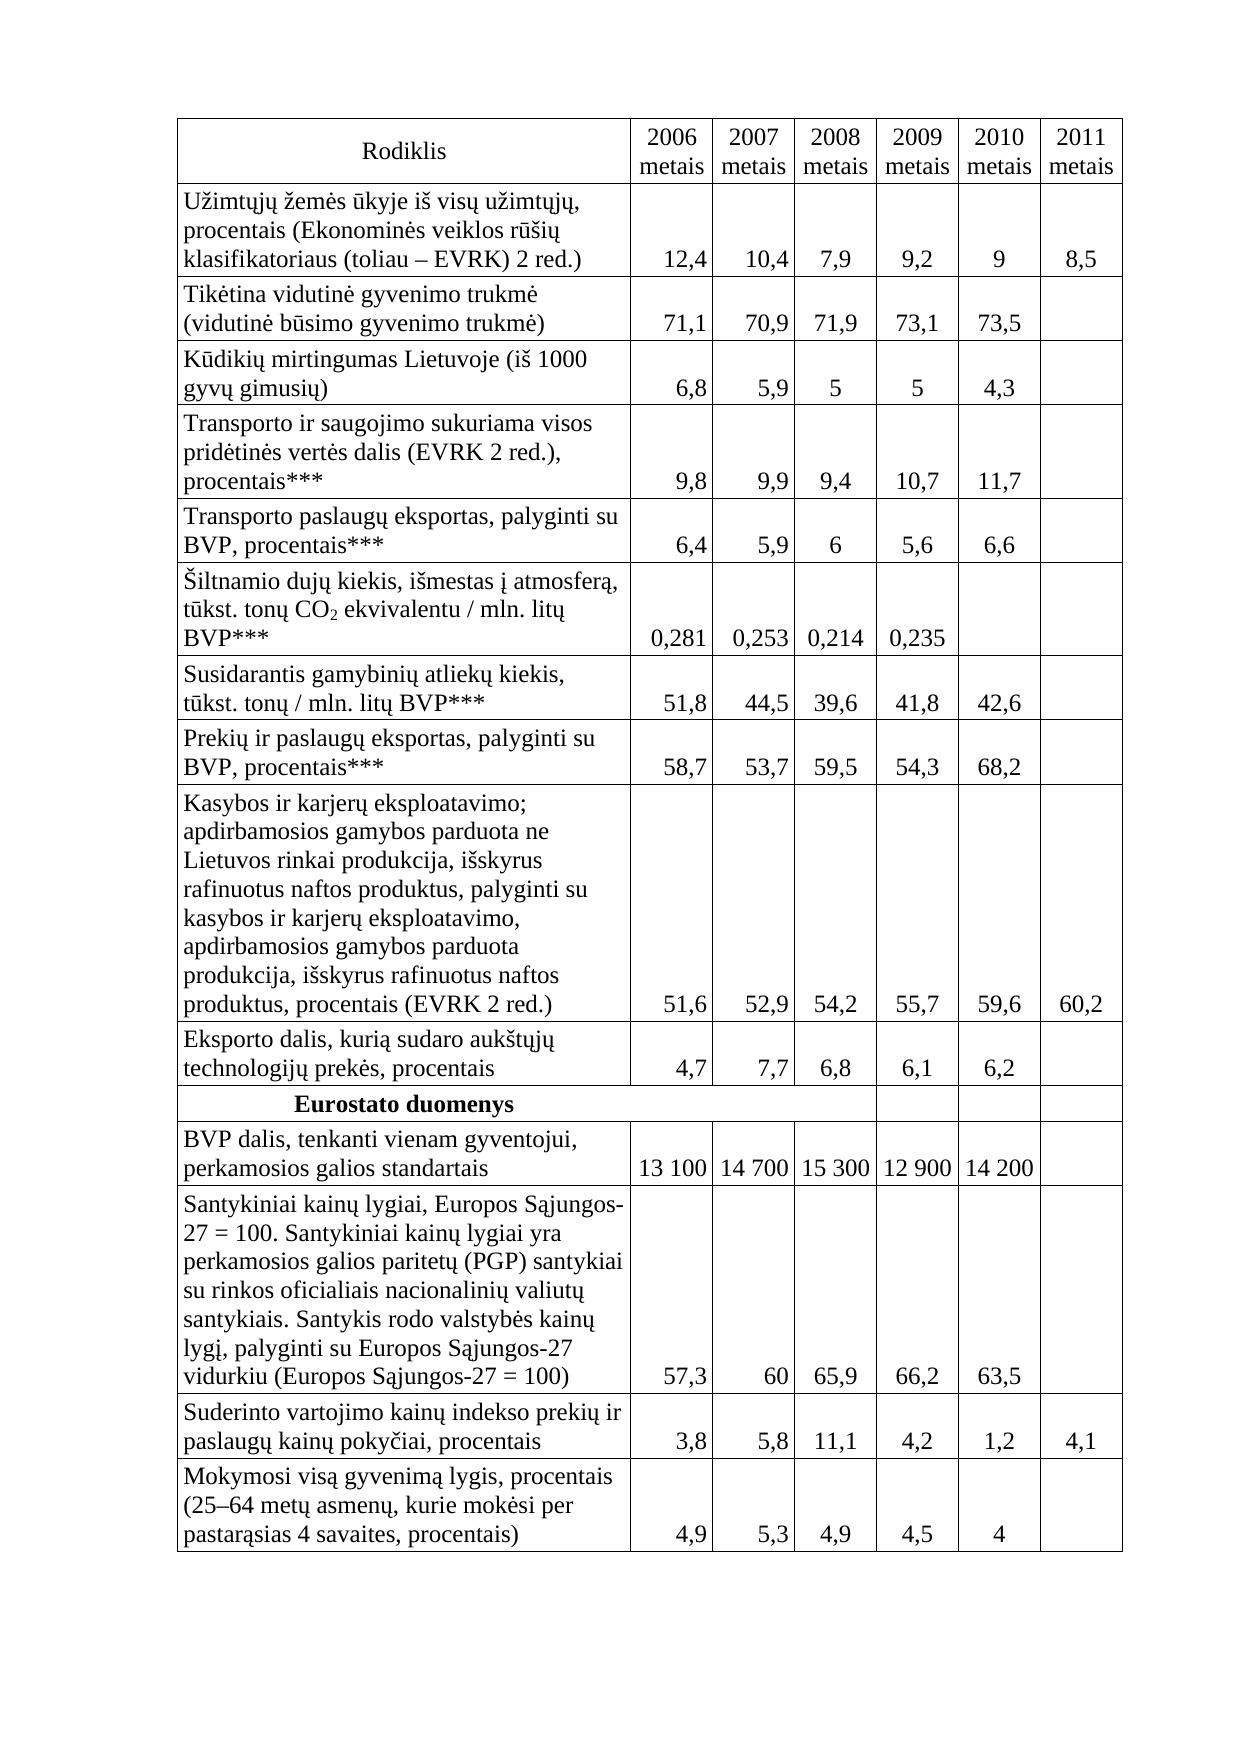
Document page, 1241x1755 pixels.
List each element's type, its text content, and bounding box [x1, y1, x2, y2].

table_cell Suderinto vartojimo kainų indekso prekių ir paslaugų kainų pokyčiai, procentais [178, 1394, 630, 1457]
table_cell 4,2 [877, 1394, 958, 1457]
table_cell Prekių ir paslaugų eksportas, palyginti su BVP, procentais*** [178, 720, 630, 784]
table_cell 5,9 [713, 341, 794, 404]
table_cell 4,5 [877, 1459, 958, 1551]
table_cell 63,5 [959, 1186, 1040, 1393]
table_cell 68,2 [959, 720, 1040, 784]
table_cell Užimtųjų žemės ūkyje iš visų užimtųjų, procentais (Ekonominės veiklos rūšių klasifikatoriaus (toliau – EVRK) 2 red.) [178, 184, 630, 276]
table_cell 60,2 [1041, 785, 1122, 1021]
table_cell 59,5 [795, 720, 876, 784]
table_cell [1041, 1186, 1122, 1393]
table_cell 4,3 [959, 341, 1040, 404]
table_cell 6,1 [877, 1022, 958, 1085]
table_cell 58,7 [631, 720, 712, 784]
table_cell Transporto paslaugų eksportas, palyginti su BVP, procentais*** [178, 499, 630, 562]
table_cell 53,7 [713, 720, 794, 784]
table_cell [877, 1086, 958, 1121]
table_cell 60 [713, 1186, 794, 1393]
table_header 2009 metais [877, 119, 958, 182]
table_cell Susidarantis gamybinių atliekų kiekis, tūkst. tonų / mln. litų BVP*** [178, 656, 630, 719]
table_cell Transporto ir saugojimo sukuriama visos pridėtinės vertės dalis (EVRK 2 red.), procentais*** [178, 405, 630, 497]
table_cell [1041, 563, 1122, 655]
table_cell 4,7 [631, 1022, 712, 1085]
table_cell 6,8 [631, 341, 712, 404]
table_cell 4 [959, 1459, 1040, 1551]
table_cell 9,8 [631, 405, 712, 497]
table_header 2011 metais [1041, 119, 1122, 182]
table_cell 9,9 [713, 405, 794, 497]
table_cell 4,9 [795, 1459, 876, 1551]
table_cell Tikėtina vidutinė gyvenimo trukmė (vidutinė būsimo gyvenimo trukmė) [178, 277, 630, 340]
table_cell 44,5 [713, 656, 794, 719]
table_cell 14 700 [713, 1122, 794, 1185]
table_cell 12 900 [877, 1122, 958, 1185]
table_cell 0,214 [795, 563, 876, 655]
table_cell 1,2 [959, 1394, 1040, 1457]
table_cell [795, 1086, 876, 1121]
table_cell 5,6 [877, 499, 958, 562]
table_cell 70,9 [713, 277, 794, 340]
table_cell 73,5 [959, 277, 1040, 340]
table_cell [1041, 656, 1122, 719]
table_header 2007 metais [713, 119, 794, 182]
table_cell Eksporto dalis, kurią sudaro aukštųjų technologijų prekės, procentais [178, 1022, 630, 1085]
table_cell 12,4 [631, 184, 712, 276]
table_cell [1041, 1122, 1122, 1185]
table_header Rodiklis [178, 119, 630, 182]
table_cell 10,4 [713, 184, 794, 276]
table_cell [631, 1086, 713, 1121]
table_cell 54,3 [877, 720, 958, 784]
table_cell [1041, 341, 1122, 404]
table_cell 0,235 [877, 563, 958, 655]
table_cell 54,2 [795, 785, 876, 1021]
table_cell 4,1 [1041, 1394, 1122, 1457]
table_cell [1041, 1022, 1122, 1085]
table_cell 66,2 [877, 1186, 958, 1393]
table_cell 55,7 [877, 785, 958, 1021]
table_cell BVP dalis, tenkanti vienam gyventojui, perkamosios galios standartais [178, 1122, 630, 1185]
table_cell 6 [795, 499, 876, 562]
table_cell 51,6 [631, 785, 712, 1021]
table_cell 73,1 [877, 277, 958, 340]
table_cell Eurostato duomenys [178, 1086, 631, 1121]
table_cell 7,9 [795, 184, 876, 276]
table_cell 52,9 [713, 785, 794, 1021]
table_cell [1041, 499, 1122, 562]
table_cell 51,8 [631, 656, 712, 719]
table_cell [1041, 1086, 1122, 1121]
table_cell Kūdikių mirtingumas Lietuvoje (iš 1000 gyvų gimusių) [178, 341, 630, 404]
table_cell 71,9 [795, 277, 876, 340]
table_cell Mokymosi visą gyvenimą lygis, procentais (25–64 metų asmenų, kurie mokėsi per pastarąsias 4 savaites, procentais) [178, 1459, 630, 1551]
table_cell [1041, 720, 1122, 784]
table_cell 3,8 [631, 1394, 712, 1457]
table_cell [713, 1086, 794, 1121]
table_cell [1041, 405, 1122, 497]
table_cell 7,7 [713, 1022, 794, 1085]
table_cell 5,9 [713, 499, 794, 562]
table_header 2010 metais [959, 119, 1040, 182]
table_cell 0,281 [631, 563, 712, 655]
table_cell 71,1 [631, 277, 712, 340]
table_cell 9 [959, 184, 1040, 276]
table_cell [959, 563, 1040, 655]
table_cell Kasybos ir karjerų eksploatavimo; apdirbamosios gamybos parduota ne Lietuvos rinkai produkcija, išskyrus rafinuotus naftos produktus, palyginti su kasybos ir karjerų eksploatavimo, apdirbamosios gamybos parduota produkcija, išskyrus rafinuotus naftos produktus, procentais (EVRK 2 red.) [178, 785, 630, 1021]
table_cell 57,3 [631, 1186, 712, 1393]
table_cell 5,8 [713, 1394, 794, 1457]
table_cell 42,6 [959, 656, 1040, 719]
table_cell 4,9 [631, 1459, 712, 1551]
table_cell 6,6 [959, 499, 1040, 562]
table_cell 11,7 [959, 405, 1040, 497]
table_cell 6,2 [959, 1022, 1040, 1085]
table_cell 65,9 [795, 1186, 876, 1393]
table_cell [1041, 1459, 1122, 1551]
table_header 2006 metais [631, 119, 712, 182]
table_cell 15 300 [795, 1122, 876, 1185]
table_cell 59,6 [959, 785, 1040, 1021]
table_cell [959, 1086, 1040, 1121]
table_cell 9,4 [795, 405, 876, 497]
table_cell 11,1 [795, 1394, 876, 1457]
table_cell 9,2 [877, 184, 958, 276]
table_cell 39,6 [795, 656, 876, 719]
table_cell 0,253 [713, 563, 794, 655]
table_cell 5 [795, 341, 876, 404]
table_cell Santykiniai kainų lygiai, Europos Sąjungos-27 = 100. Santykiniai kainų lygiai yra perkamosios galios paritetų (PGP) santykiai su rinkos oficialiais nacionalinių valiutų santykiais. Santykis rodo valstybės kainų lygį, palyginti su Europos Sąjungos-27 vidurkiu (Europos Sąjungos-27 = 100) [178, 1186, 630, 1393]
table_cell 6,8 [795, 1022, 876, 1085]
table_cell 8,5 [1041, 184, 1122, 276]
table_header 2008 metais [795, 119, 876, 182]
table_cell 13 100 [631, 1122, 712, 1185]
table_cell 10,7 [877, 405, 958, 497]
table_cell 5 [877, 341, 958, 404]
table_cell Šiltnamio dujų kiekis, išmestas į atmosferą, tūkst. tonų CO2 ekvivalentu / mln. litų BVP*** [178, 563, 630, 655]
table_cell 6,4 [631, 499, 712, 562]
table_cell 41,8 [877, 656, 958, 719]
table_cell 14 200 [959, 1122, 1040, 1185]
table_cell 5,3 [713, 1459, 794, 1551]
table_cell [1041, 277, 1122, 340]
